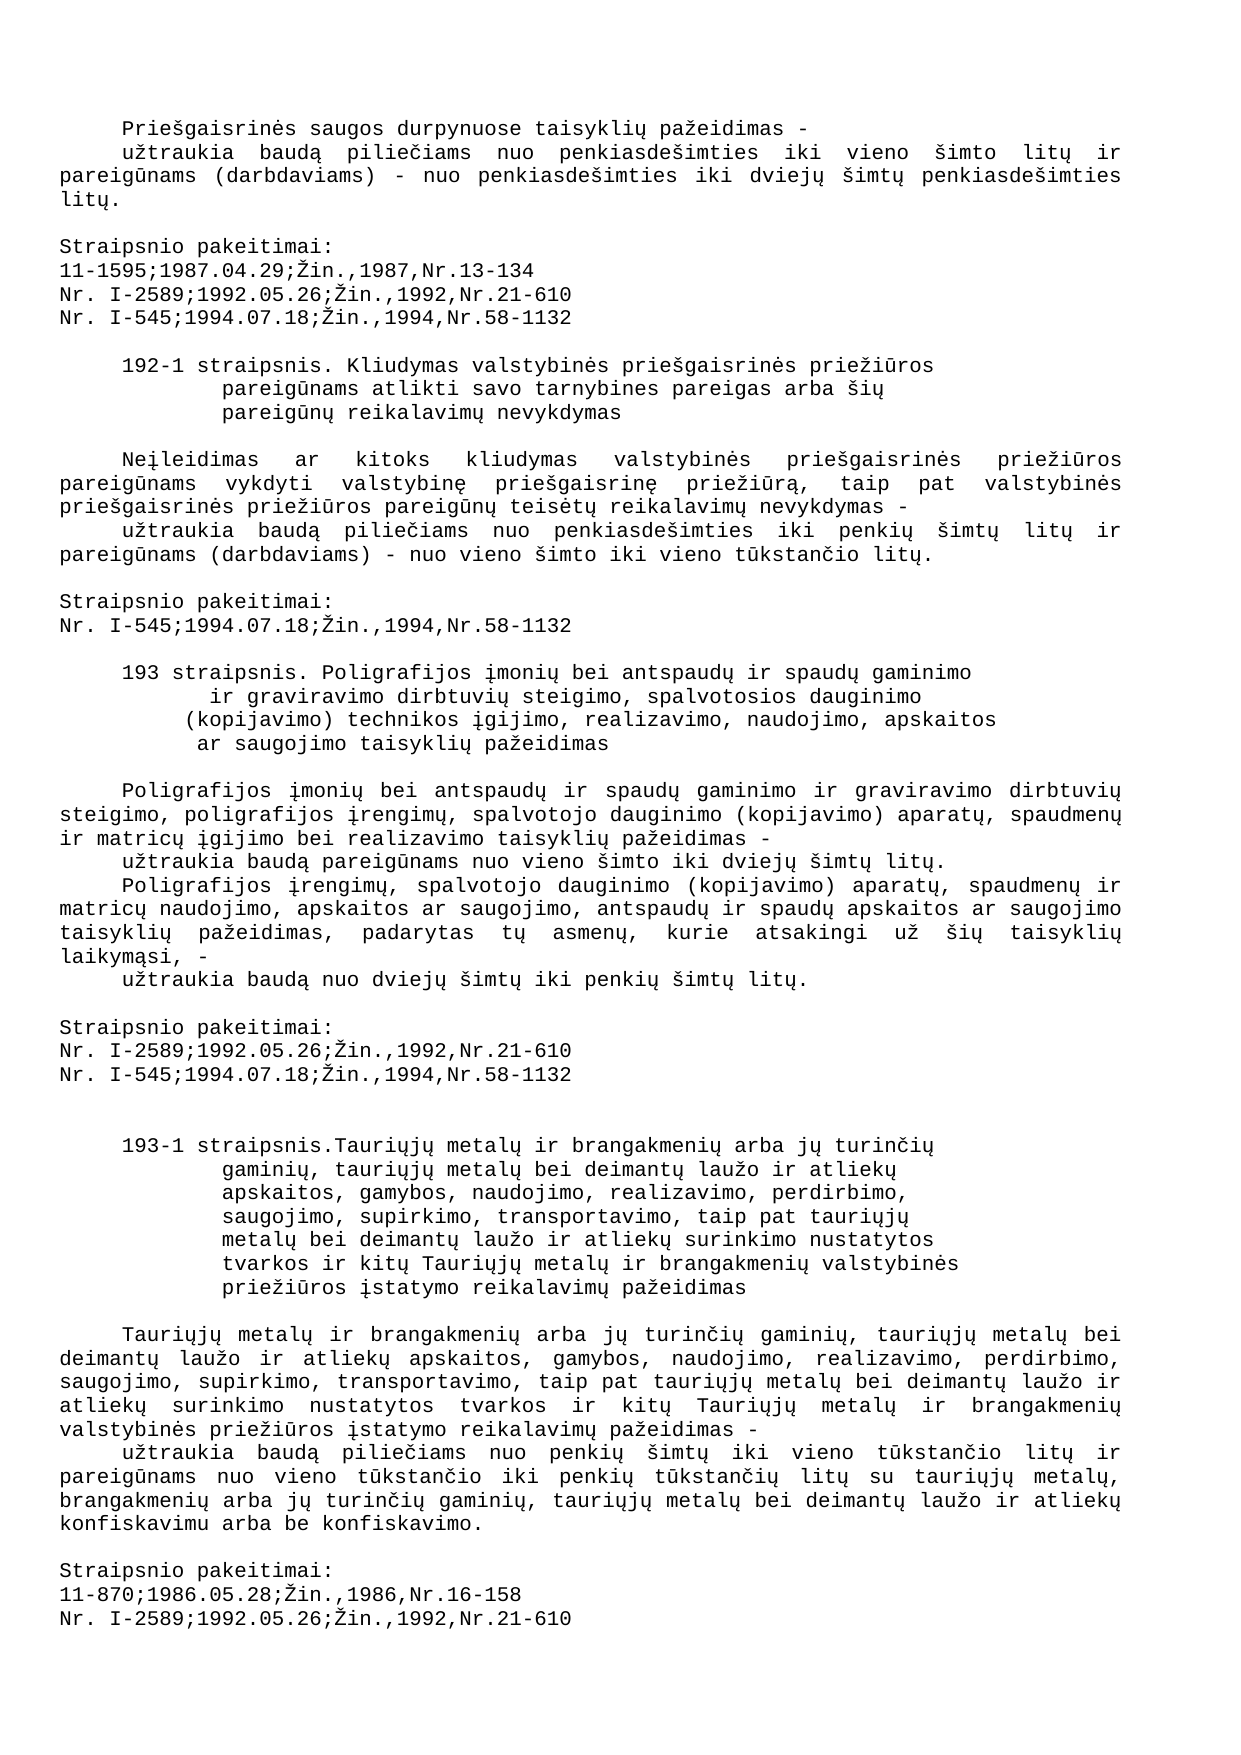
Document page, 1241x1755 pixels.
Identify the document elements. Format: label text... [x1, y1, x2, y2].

text gaminių, tauriųjų metalų bei deimantų laužo ir atliekų [59, 1158, 1122, 1182]
text Priešgaisrinės saugos durpynuose taisyklių pažeidimas - [59, 118, 1122, 142]
text tvarkos ir kitų Tauriųjų metalų ir brangakmenių valstybinės [59, 1253, 1122, 1277]
text Nr. I-545;1994.07.18;Žin.,1994,Nr.58-1132 [59, 307, 1122, 331]
text priežiūros įstatymo reikalavimų pažeidimas [59, 1277, 1122, 1300]
text užtraukia baudą piliečiams nuo penkiasdešimties iki vieno šimto litų ir pareigūnams (darbdaviams) - nuo penkiasdešimties iki dviejų šimtų penkiasdešimties litų. [59, 142, 1122, 213]
text ar saugojimo taisyklių pažeidimas [59, 733, 1122, 757]
text Straipsnio pakeitimai: [59, 1561, 1122, 1584]
text pareigūnams atlikti savo tarnybines pareigas arba šių [59, 378, 1122, 402]
text Nr. I-545;1994.07.18;Žin.,1994,Nr.58-1132 [59, 615, 1122, 638]
text Tauriųjų metalų ir brangakmenių arba jų turinčių gaminių, tauriųjų metalų bei deimantų laužo ir atliekų apskaitos, gamybos, naudojimo, realizavimo, perdirbimo, saugojimo, supirkimo, transportavimo, taip pat tauriųjų metalų bei deimantų laužo ir atliekų surinkimo nustatytos tvarkos ir kitų Tauriųjų metalų ir brangakmenių valstybinės priežiūros įstatymo reikalavimų pažeidimas - [59, 1324, 1122, 1442]
text Neįleidimas ar kitoks kliudymas valstybinės priešgaisrinės priežiūros pareigūnams vykdyti valstybinę priešgaisrinę priežiūrą, taip pat valstybinės priešgaisrinės priežiūros pareigūnų teisėtų reikalavimų nevykdymas - [59, 449, 1122, 520]
text užtraukia baudą piliečiams nuo penkių šimtų iki vieno tūkstančio litų ir pareigūnams nuo vieno tūkstančio iki penkių tūkstančių litų su tauriųjų metalų, brangakmenių arba jų turinčių gaminių, tauriųjų metalų bei deimantų laužo ir atliekų konfiskavimu arba be konfiskavimo. [59, 1442, 1122, 1537]
text 193 straipsnis. Poligrafijos įmonių bei antspaudų ir spaudų gaminimo [59, 662, 1122, 686]
text pareigūnų reikalavimų nevykdymas [59, 402, 1122, 426]
text Straipsnio pakeitimai: [59, 591, 1122, 615]
text saugojimo, supirkimo, transportavimo, taip pat tauriųjų [59, 1206, 1122, 1229]
text Poligrafijos įrengimų, spalvotojo dauginimo (kopijavimo) aparatų, spaudmenų ir matricų naudojimo, apskaitos ar saugojimo, antspaudų ir spaudų apskaitos ar saugojimo taisyklių pažeidimas, padarytas tų asmenų, kurie atsakingi už šių taisyklių laikymąsi, - [59, 875, 1122, 969]
text Nr. I-2589;1992.05.26;Žin.,1992,Nr.21-610 [59, 284, 1122, 307]
text Nr. I-2589;1992.05.26;Žin.,1992,Nr.21-610 [59, 1608, 1122, 1631]
text 11-870;1986.05.28;Žin.,1986,Nr.16-158 [59, 1584, 1122, 1608]
text užtraukia baudą piliečiams nuo penkiasdešimties iki penkių šimtų litų ir pareigūnams (darbdaviams) - nuo vieno šimto iki vieno tūkstančio litų. [59, 520, 1122, 567]
text Poligrafijos įmonių bei antspaudų ir spaudų gaminimo ir graviravimo dirbtuvių steigimo, poligrafijos įrengimų, spalvotojo dauginimo (kopijavimo) aparatų, spaudmenų ir matricų įgijimo bei realizavimo taisyklių pažeidimas - [59, 780, 1122, 851]
text ir graviravimo dirbtuvių steigimo, spalvotosios dauginimo [59, 686, 1122, 709]
text Nr. I-2589;1992.05.26;Žin.,1992,Nr.21-610 [59, 1040, 1122, 1064]
text 193-1 straipsnis.Tauriųjų metalų ir brangakmenių arba jų turinčių [59, 1135, 1122, 1158]
text apskaitos, gamybos, naudojimo, realizavimo, perdirbimo, [59, 1182, 1122, 1206]
text užtraukia baudą pareigūnams nuo vieno šimto iki dviejų šimtų litų. [59, 851, 1122, 875]
text (kopijavimo) technikos įgijimo, realizavimo, naudojimo, apskaitos [59, 709, 1122, 733]
text Straipsnio pakeitimai: [59, 236, 1122, 260]
text metalų bei deimantų laužo ir atliekų surinkimo nustatytos [59, 1229, 1122, 1253]
text Nr. I-545;1994.07.18;Žin.,1994,Nr.58-1132 [59, 1064, 1122, 1088]
text Straipsnio pakeitimai: [59, 1017, 1122, 1040]
text 11-1595;1987.04.29;Žin.,1987,Nr.13-134 [59, 260, 1122, 284]
text 192-1 straipsnis. Kliudymas valstybinės priešgaisrinės priežiūros [59, 354, 1122, 378]
text užtraukia baudą nuo dviejų šimtų iki penkių šimtų litų. [59, 969, 1122, 993]
